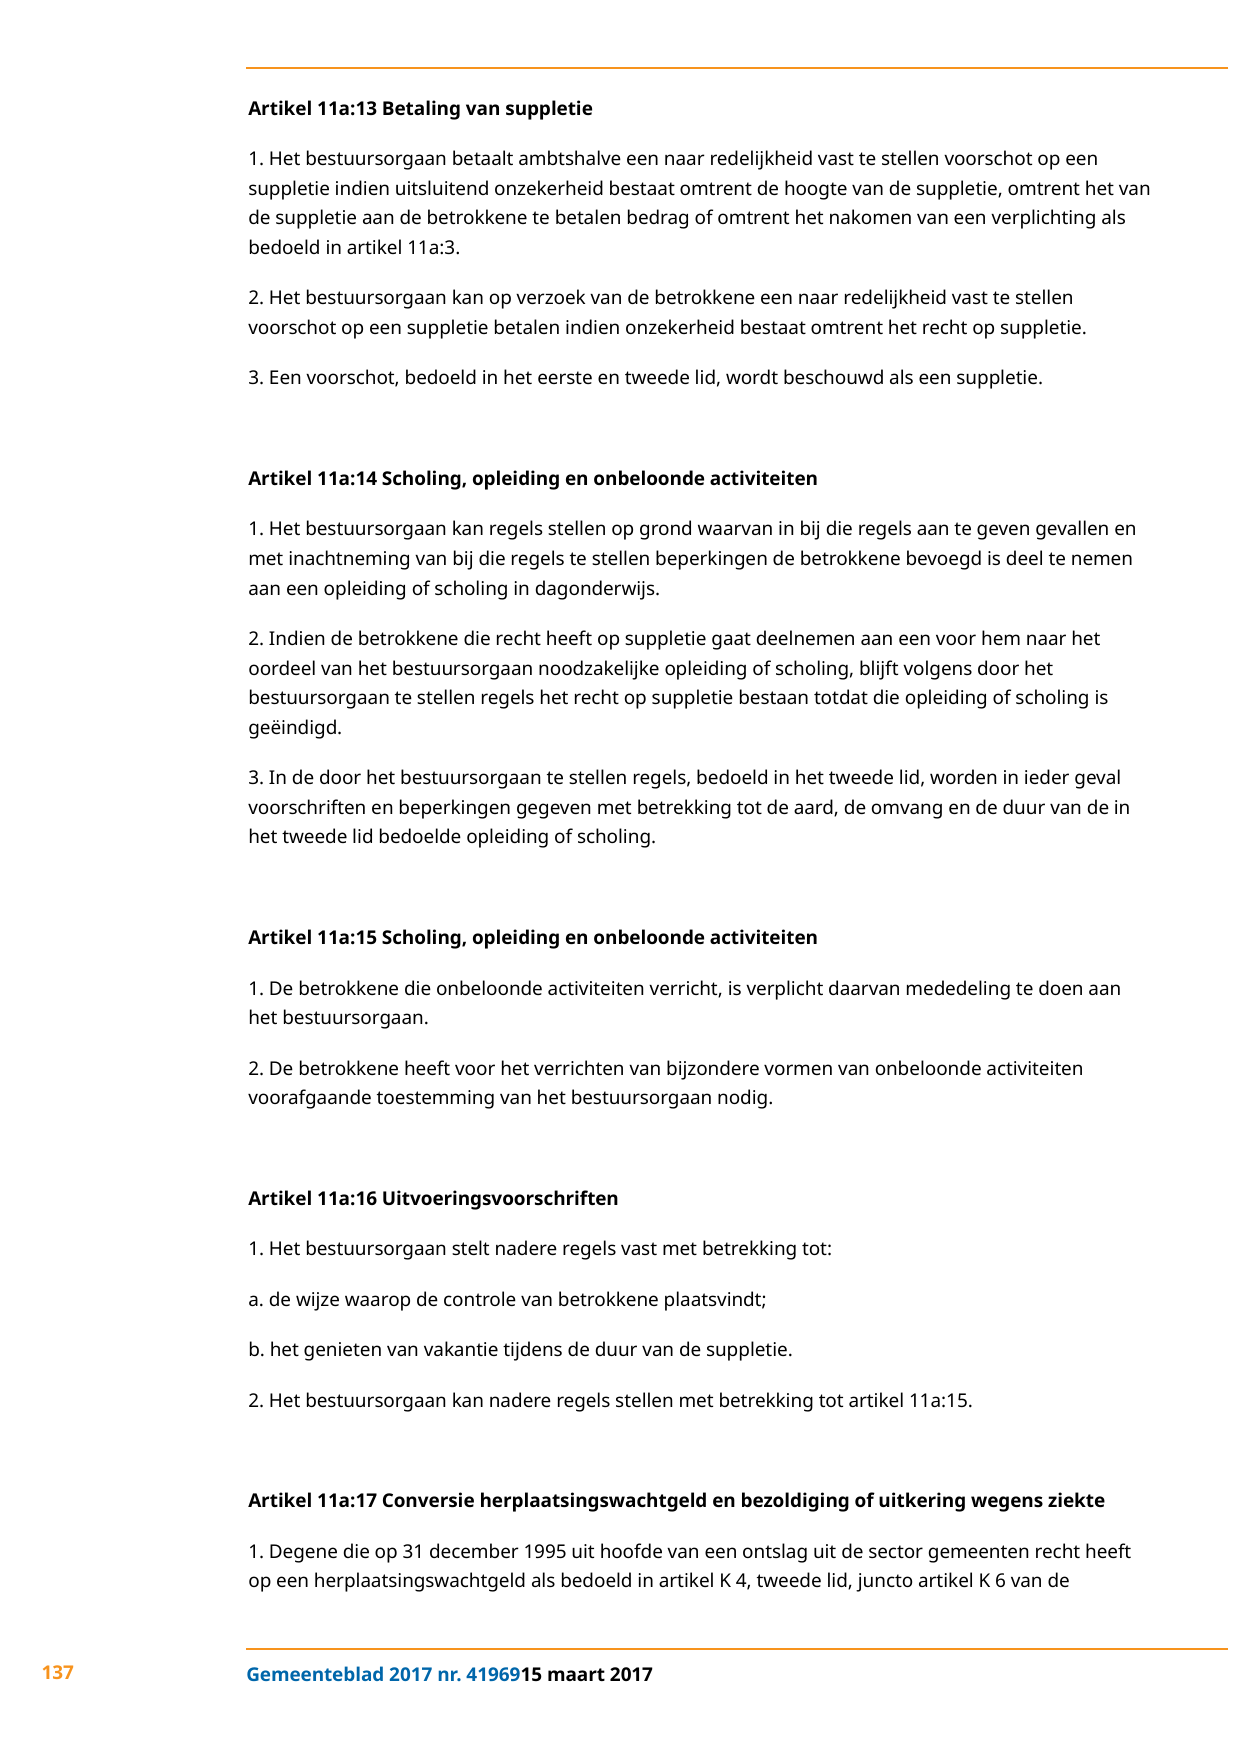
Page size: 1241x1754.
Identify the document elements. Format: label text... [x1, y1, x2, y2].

picture [41, 47, 231, 172]
text a. de wijze waarop de controle van betrokkene plaatsvindt; [248, 1286, 1152, 1312]
text 2. Indien de betrokkene die recht heeft op suppletie gaat deelnemen aan een voor hem naar het oordeel van het bestuursorgaan noodzakelijke opleiding of scholing, blijft volgens door het bestuursorgaan te stellen regels het recht op suppletie bestaan totdat die opleiding of scholing is geëindigd. [248, 625, 1152, 740]
text 1. De betrokkene die onbeloonde activiteiten verricht, is verplicht daarvan mededeling te doen aan het bestuursorgaan. [248, 975, 1152, 1030]
text 3. In de door het bestuursorgaan te stellen regels, bedoeld in het tweede lid, worden in ieder geval voorschriften en beperkingen gegeven met betrekking tot de aard, de omvang en de duur van de in het tweede lid bedoelde opleiding of scholing. [248, 764, 1152, 849]
text 2. Het bestuursorgaan kan nadere regels stellen met betrekking tot artikel 11a:15. [248, 1387, 1152, 1413]
text 2. Het bestuursorgaan kan op verzoek van de betrokkene een naar redelijkheid vast te stellen voorschot op een suppletie betalen indien onzekerheid bestaat omtrent het recht op suppletie. [248, 284, 1152, 340]
text Artikel 11a:17 Conversie herplaatsingswachtgeld en bezoldiging of uitkering wegens ziekte [248, 1488, 1152, 1513]
text Artikel 11a:16 Uitvoeringsvoorschriften [248, 1185, 1152, 1211]
text 1. Degene die op 31 december 1995 uit hoofde van een ontslag uit de sector gemeenten recht heeft op een herplaatsingswachtgeld als bedoeld in artikel K 4, tweede lid, juncto artikel K 6 van de [248, 1538, 1152, 1593]
text 1. Het bestuursorgaan betaalt ambtshalve een naar redelijkheid vast te stellen voorschot op een suppletie indien uitsluitend onzekerheid bestaat omtrent de hoogte van de suppletie, omtrent het van de suppletie aan de betrokkene te betalen bedrag of omtrent het nakomen van een verplichting als bedoeld in artikel 11a:3. [248, 145, 1152, 260]
text 1. Het bestuursorgaan stelt nadere regels vast met betrekking tot: [248, 1236, 1152, 1261]
text 3. Een voorschot, bedoeld in het eerste en tweede lid, wordt beschouwd als een suppletie. [248, 364, 1152, 390]
text Artikel 11a:15 Scholing, opleiding en onbeloonde activiteiten [248, 924, 1152, 950]
text 2. De betrokkene heeft voor het verrichten van bijzondere vormen van onbeloonde activiteiten voorafgaande toestemming van het bestuursorgaan nodig. [248, 1055, 1152, 1110]
text Artikel 11a:14 Scholing, opleiding en onbeloonde activiteiten [248, 465, 1152, 491]
text 1. Het bestuursorgaan kan regels stellen op grond waarvan in bij die regels aan te geven gevallen en met inachtneming van bij die regels te stellen beperkingen de betrokkene bevoegd is deel te nemen aan een opleiding of scholing in dagonderwijs. [248, 516, 1152, 601]
text b. het genieten van vakantie tijdens de duur van de suppletie. [248, 1336, 1152, 1362]
text Artikel 11a:13 Betaling van suppletie [248, 95, 1152, 121]
